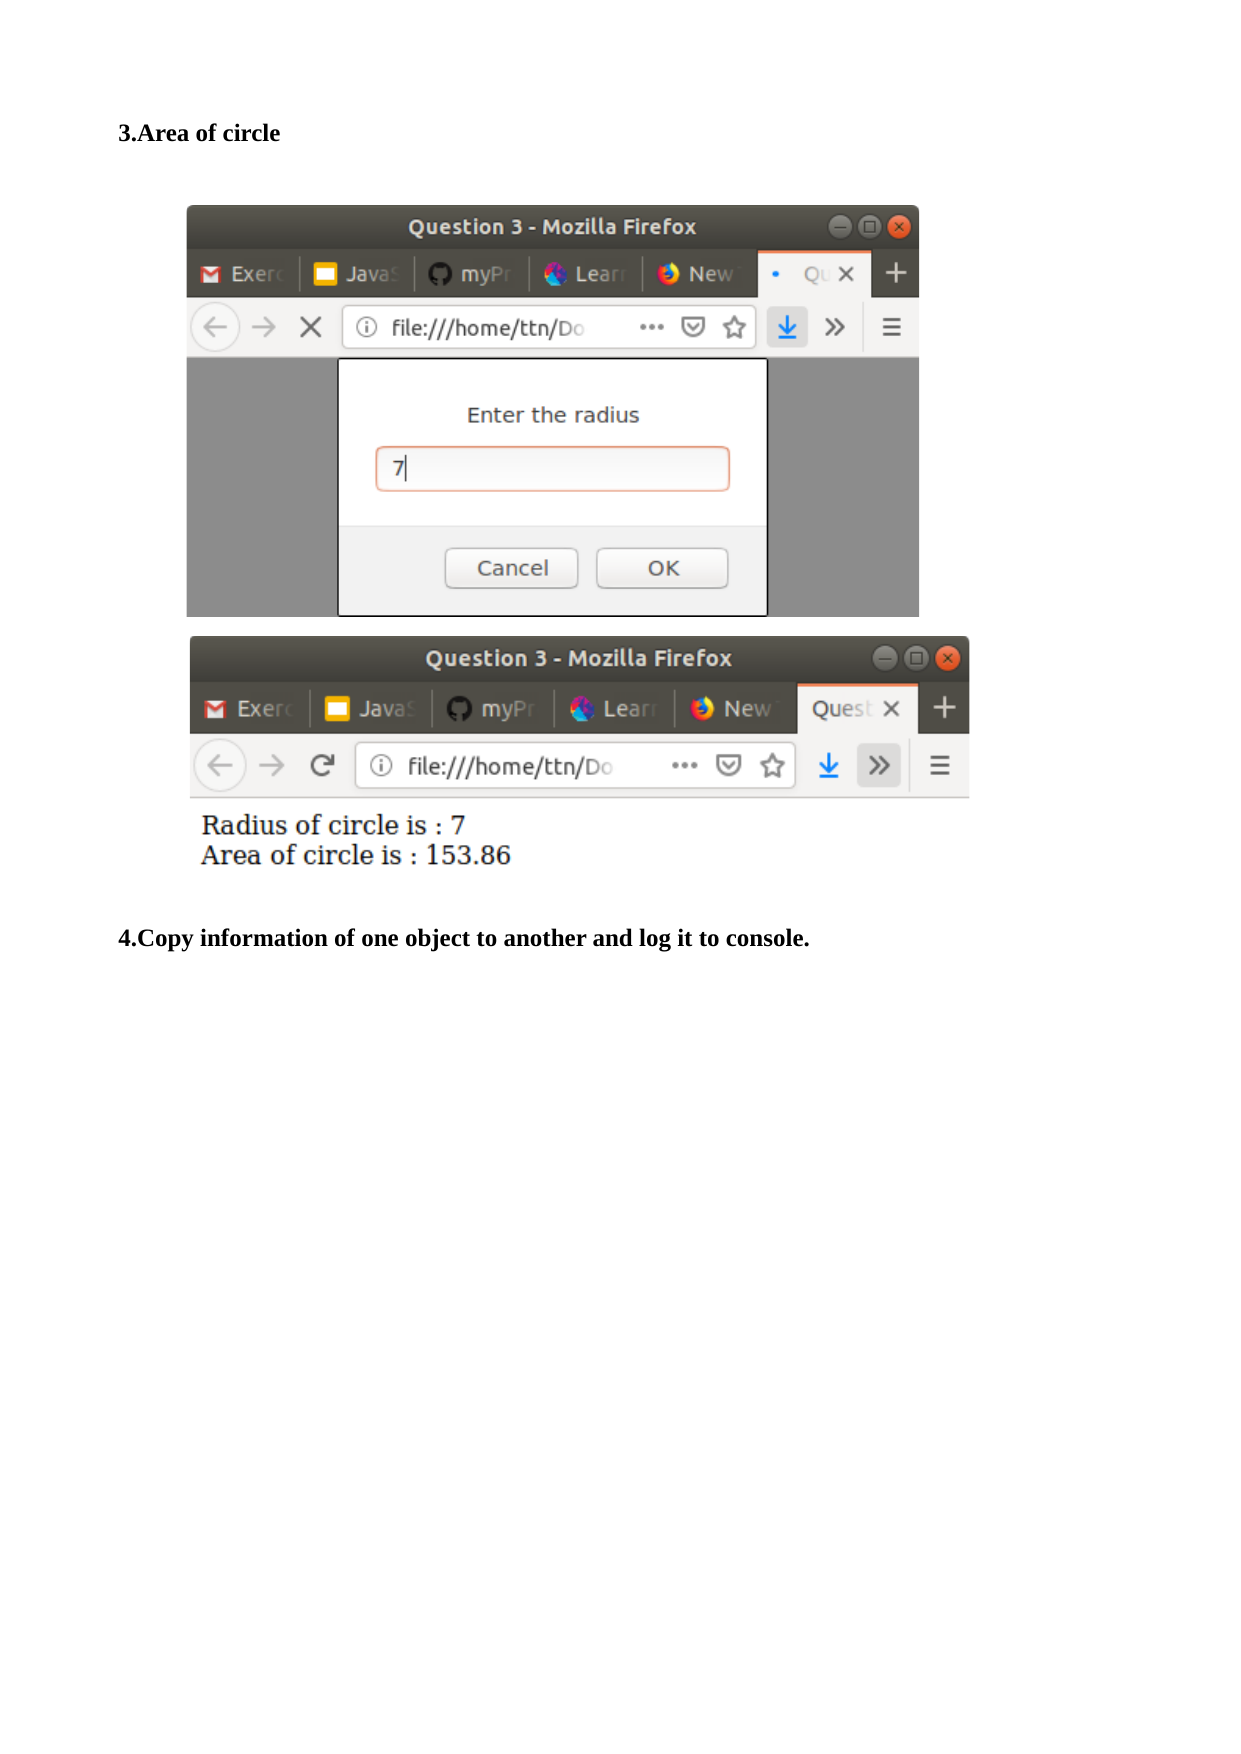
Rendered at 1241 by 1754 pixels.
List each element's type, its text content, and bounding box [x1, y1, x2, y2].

picture [186, 205, 920, 617]
text 3.Area of circle [118, 118, 1122, 147]
picture [189, 636, 970, 918]
text 4.Copy information of one object to another and log it to console. [118, 923, 1122, 952]
